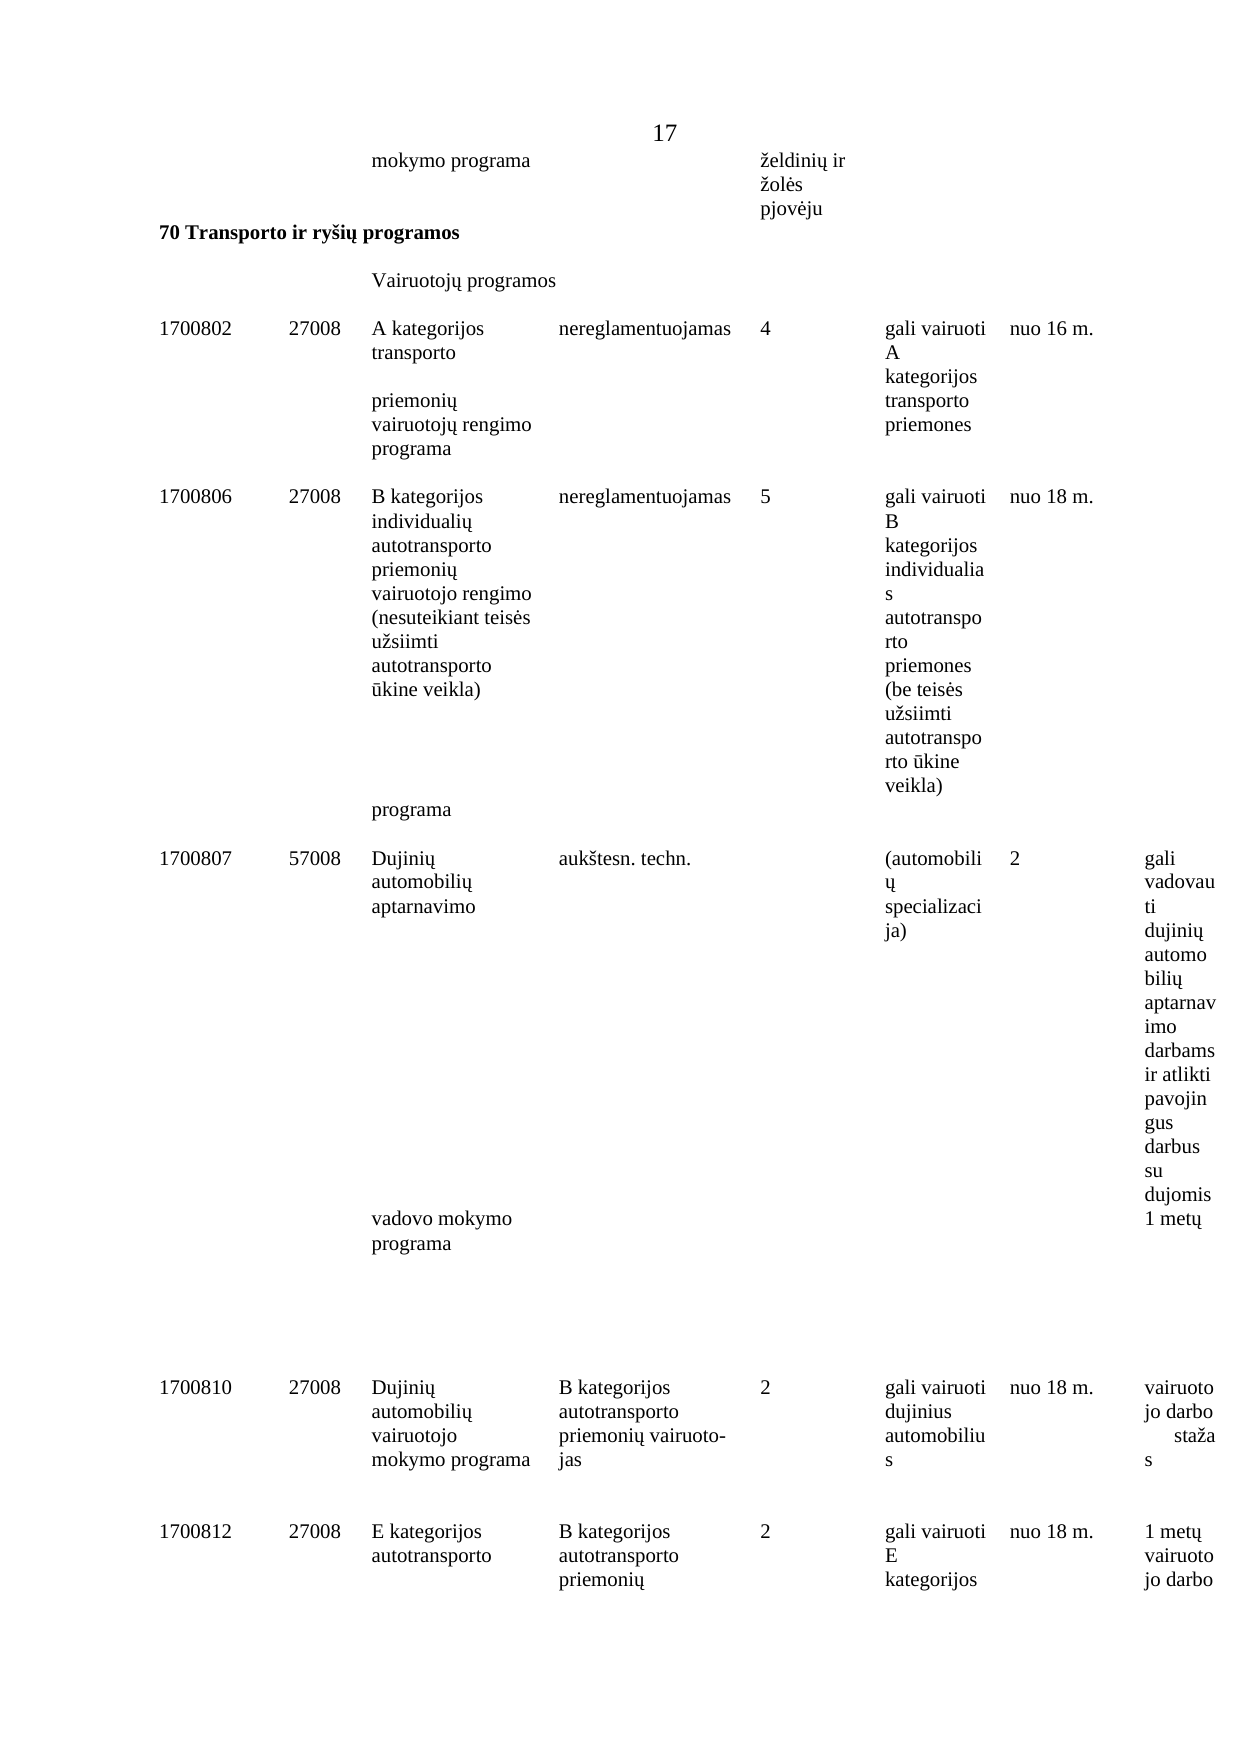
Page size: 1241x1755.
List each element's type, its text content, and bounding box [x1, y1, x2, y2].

table_cell [278, 653, 360, 797]
table_cell 27008 [278, 316, 360, 388]
table_cell [278, 1471, 360, 1495]
table_cell [749, 605, 873, 653]
table_cell [548, 1230, 749, 1254]
table_cell [360, 821, 547, 845]
table_cell [148, 1327, 277, 1351]
table_cell priemonių vairuotojų rengimo [360, 388, 547, 436]
table_cell [648, 148, 749, 220]
table_cell nuo 18 m. [998, 1375, 1133, 1447]
table_cell [998, 581, 1133, 605]
table_cell [148, 1279, 277, 1303]
table_cell [874, 292, 998, 316]
table_cell [148, 1447, 277, 1471]
table_cell nuo 18 m. [998, 1519, 1133, 1591]
table_cell [998, 1351, 1133, 1375]
table_cell vairuotojo darbo stažas [1133, 1375, 1228, 1495]
table_cell [1228, 797, 1233, 821]
table_cell [1133, 1495, 1228, 1519]
table_cell [1133, 821, 1228, 845]
table_cell [278, 292, 360, 316]
table_cell [998, 1327, 1133, 1351]
table_cell gali vairuoti A kategorijos [874, 316, 998, 388]
table_cell [1133, 1327, 1228, 1351]
table_cell [360, 1471, 547, 1495]
table_cell (nesuteikiant teisės užsiimti [360, 605, 547, 653]
table_cell [998, 460, 1133, 484]
table_cell (automobilių specializacija) [874, 845, 998, 1206]
table_cell [278, 797, 360, 821]
table_cell [148, 1495, 277, 1519]
table_cell [148, 1351, 277, 1375]
table_cell A kategorijos transporto [360, 316, 547, 388]
table_cell [1133, 1351, 1228, 1375]
table_cell [360, 1303, 547, 1327]
table_cell [1228, 148, 1233, 220]
table_cell [998, 436, 1133, 460]
table_cell [278, 1303, 360, 1327]
table_cell [278, 1495, 360, 1519]
table_cell autotransporto priemonių [360, 533, 547, 581]
table_cell [1228, 292, 1233, 316]
table_cell 27008 [278, 485, 360, 533]
table_cell B kategorijos autotransporto priemonių [548, 1519, 749, 1591]
table_cell gali vairuoti B kategorijos individualias autotransporto priemones (be teisės užsiimti autotransporto ūkine veikla) [874, 485, 998, 797]
table_cell 57008 [278, 845, 360, 1206]
table_cell [874, 148, 998, 220]
table_cell [278, 1206, 360, 1230]
table_cell [148, 148, 277, 220]
table_cell [548, 1206, 749, 1230]
table_cell [278, 244, 360, 268]
table_cell [998, 533, 1133, 581]
table_cell [278, 1279, 360, 1303]
table_cell [148, 460, 277, 484]
table_cell [1228, 1447, 1233, 1471]
table_cell [148, 436, 277, 460]
table_cell [749, 1303, 873, 1327]
table_cell [1133, 148, 1228, 220]
table_cell [278, 148, 360, 220]
table_cell [148, 605, 277, 653]
table_cell 1700806 [148, 485, 277, 533]
table_cell [1228, 605, 1233, 653]
table_cell 2 [749, 1375, 873, 1447]
table_cell [1228, 268, 1233, 292]
table_cell [360, 1351, 547, 1375]
table_cell [278, 268, 360, 292]
table_cell 2 [749, 1519, 873, 1591]
table_cell [749, 1471, 873, 1495]
table_cell [749, 845, 873, 1206]
table_cell gali vairuoti dujinius automobilius [874, 1375, 998, 1471]
table_cell [148, 388, 277, 436]
table_cell [1133, 1303, 1228, 1327]
table_cell programa [360, 1230, 547, 1254]
table_cell [1228, 388, 1233, 436]
table_cell [1133, 292, 1228, 316]
table_cell [1228, 1279, 1233, 1303]
table_cell programa [360, 436, 547, 460]
table_cell [1228, 1351, 1233, 1375]
table_cell programa [360, 797, 547, 821]
table_cell [1228, 653, 1233, 797]
table_cell [998, 1230, 1133, 1254]
table_cell [548, 581, 749, 605]
table_cell Vairuotojų programos [360, 268, 998, 292]
table_cell [148, 1471, 277, 1495]
table_cell [1228, 1230, 1233, 1254]
table_cell [548, 436, 749, 460]
table_cell [548, 821, 749, 845]
table_cell [278, 581, 360, 605]
table_cell [998, 388, 1133, 436]
table_cell vadovo mokymo [360, 1206, 547, 1230]
table_cell [998, 220, 1133, 244]
table_cell [1133, 460, 1228, 484]
table_cell [360, 460, 547, 484]
table_cell [148, 244, 277, 268]
table_cell [1133, 797, 1228, 821]
table_cell [998, 1206, 1133, 1230]
table_cell [360, 244, 547, 268]
table_cell [874, 821, 998, 845]
table_cell autotransporto ūkine veikla) [360, 653, 547, 797]
table_cell [148, 1255, 277, 1278]
table_cell [278, 1230, 360, 1254]
table_cell [1228, 1327, 1233, 1351]
table_cell [148, 821, 277, 845]
table_cell [1228, 436, 1233, 460]
table_cell [998, 1303, 1133, 1327]
table_cell [998, 653, 1133, 797]
table_cell [1133, 653, 1228, 797]
table_cell [1133, 1255, 1228, 1278]
table_cell nuo 16 m. [998, 316, 1133, 388]
table_cell [148, 1303, 277, 1327]
table_cell mokymo programa [360, 148, 547, 220]
table_cell [749, 653, 873, 797]
table_cell [998, 1447, 1133, 1471]
table_cell [148, 797, 277, 821]
table_cell [1133, 1230, 1228, 1254]
table_cell [548, 605, 749, 653]
table_cell [998, 244, 1133, 268]
table_cell [278, 436, 360, 460]
table_cell [360, 292, 547, 316]
table_cell [278, 1351, 360, 1375]
table_cell [1228, 1255, 1233, 1278]
table_cell [749, 388, 873, 436]
table_cell [998, 1495, 1133, 1519]
table_cell [749, 436, 873, 460]
table_cell [548, 797, 749, 821]
table_cell [278, 1327, 360, 1351]
table_cell 2 [998, 845, 1133, 1206]
table_cell 4 [749, 316, 873, 388]
table_cell B kategorijos individualių [360, 485, 547, 533]
table_cell [278, 605, 360, 653]
table_cell [1228, 581, 1233, 605]
table_cell [1133, 244, 1228, 268]
table_cell [360, 1279, 547, 1303]
table_cell [278, 388, 360, 436]
table_cell [749, 460, 873, 484]
table_cell transporto priemones [874, 388, 998, 436]
table_cell [1228, 244, 1233, 268]
table_cell [874, 244, 998, 268]
table_cell [1133, 388, 1228, 436]
table_cell [548, 1255, 749, 1278]
table_cell [1133, 605, 1228, 653]
table_cell nereglamentuojamas [548, 316, 749, 436]
table_cell [1228, 220, 1233, 244]
table_cell [1133, 485, 1228, 533]
table_cell [278, 460, 360, 484]
table_cell 5 [749, 485, 873, 533]
table_cell [1228, 1303, 1233, 1327]
table_cell [1228, 821, 1233, 845]
table_cell [874, 460, 998, 484]
table_cell [548, 1495, 749, 1519]
table_cell [998, 1279, 1133, 1303]
table_cell [278, 533, 360, 581]
table_cell 27008 [278, 1519, 360, 1591]
table_cell [148, 1206, 277, 1230]
table_cell 1 metų [1133, 1206, 1228, 1230]
table_cell [548, 148, 648, 220]
table_cell E kategorijos autotransporto [360, 1519, 547, 1591]
table_cell gali vairuoti E kategorijos [874, 1519, 998, 1591]
table_cell [874, 1471, 998, 1495]
table_cell [874, 1327, 998, 1351]
table_cell [749, 1351, 873, 1375]
table_cell Dujinių automobilių vairuotojo [360, 1375, 547, 1447]
table_cell [1228, 460, 1233, 484]
table_cell [148, 581, 277, 605]
table_cell [874, 1255, 998, 1278]
table_cell [1228, 1206, 1233, 1230]
table_cell [749, 244, 873, 268]
table_cell [1133, 581, 1228, 605]
table_cell [998, 1255, 1133, 1278]
table_cell [548, 460, 749, 484]
table_cell [548, 244, 749, 268]
table_cell [998, 797, 1133, 821]
table_cell [360, 1255, 547, 1278]
table_cell 1700807 [148, 845, 277, 1206]
table_cell nereglamentuojamas [548, 485, 749, 581]
table_cell [1228, 1495, 1233, 1519]
table_cell [360, 1495, 547, 1519]
table_cell [1228, 1471, 1233, 1495]
table_cell 27008 [278, 1375, 360, 1447]
table_cell [148, 292, 277, 316]
table_cell [874, 1230, 998, 1254]
table_cell [278, 821, 360, 845]
table_cell 1700810 [148, 1375, 277, 1447]
table_cell [874, 797, 998, 821]
table_cell [1133, 1279, 1228, 1303]
table_cell [1133, 220, 1228, 244]
table_cell [749, 1255, 873, 1278]
table_cell [1228, 316, 1233, 388]
table_cell [1133, 533, 1228, 581]
table_cell gali vadovauti dujinių automobilių aptarnavimo darbams ir atlikti pavojingus darbus su dujomis [1133, 845, 1228, 1206]
table_cell [998, 1471, 1133, 1495]
table_cell [749, 1230, 873, 1254]
table_cell [1228, 533, 1233, 581]
table_cell [749, 821, 873, 845]
table_cell [998, 821, 1133, 845]
table_cell nuo 18 m. [998, 485, 1133, 533]
table_cell [1228, 485, 1233, 533]
table_cell [1228, 1375, 1233, 1447]
table_cell [148, 653, 277, 797]
table_cell aukštesn. techn. [548, 845, 749, 1206]
table_cell [749, 1206, 873, 1230]
table_cell [998, 268, 1133, 292]
table_cell [360, 1327, 547, 1351]
table_cell [1133, 436, 1228, 460]
table_cell [548, 653, 749, 797]
table_cell [148, 533, 277, 581]
table_cell [548, 292, 749, 316]
table_cell [998, 605, 1133, 653]
table_cell [1228, 845, 1233, 1206]
table_cell [278, 1447, 360, 1471]
table_cell 1700812 [148, 1519, 277, 1591]
table_cell [749, 797, 873, 821]
table_cell Dujinių automobilių aptarnavimo [360, 845, 547, 1206]
table_cell [874, 436, 998, 460]
table_cell [278, 1255, 360, 1278]
table_cell [749, 1279, 873, 1303]
table_cell [998, 292, 1133, 316]
table_cell želdinių ir žolės pjovėju [749, 148, 873, 220]
table_cell [749, 533, 873, 581]
table_cell [874, 1351, 998, 1375]
table_cell [1133, 268, 1228, 292]
table_cell [749, 1327, 873, 1351]
table_cell [874, 1303, 998, 1327]
table_cell [749, 1447, 873, 1471]
table_cell [1133, 316, 1228, 388]
table_cell [874, 1495, 998, 1519]
table_cell [548, 1327, 749, 1351]
table_cell [749, 1495, 873, 1519]
table_cell [749, 292, 873, 316]
table_cell [548, 1279, 749, 1303]
table_cell 1 metų vairuotojo darbo [1133, 1519, 1228, 1591]
table_cell [548, 1351, 749, 1375]
table_cell [148, 268, 277, 292]
table_cell 1700802 [148, 316, 277, 388]
table_cell vairuotojo rengimo [360, 581, 547, 605]
table_cell [1228, 1519, 1233, 1591]
table_cell [998, 148, 1133, 220]
table_cell [148, 1230, 277, 1254]
table_cell [548, 1303, 749, 1327]
table_cell B kategorijos autotransporto priemonių vairuoto-jas [548, 1375, 749, 1495]
table_cell [874, 1206, 998, 1230]
table_cell [749, 581, 873, 605]
table_cell mokymo programa [360, 1447, 547, 1471]
table_cell [874, 1279, 998, 1303]
table_cell 70 Transporto ir ryšių programos [148, 220, 998, 244]
